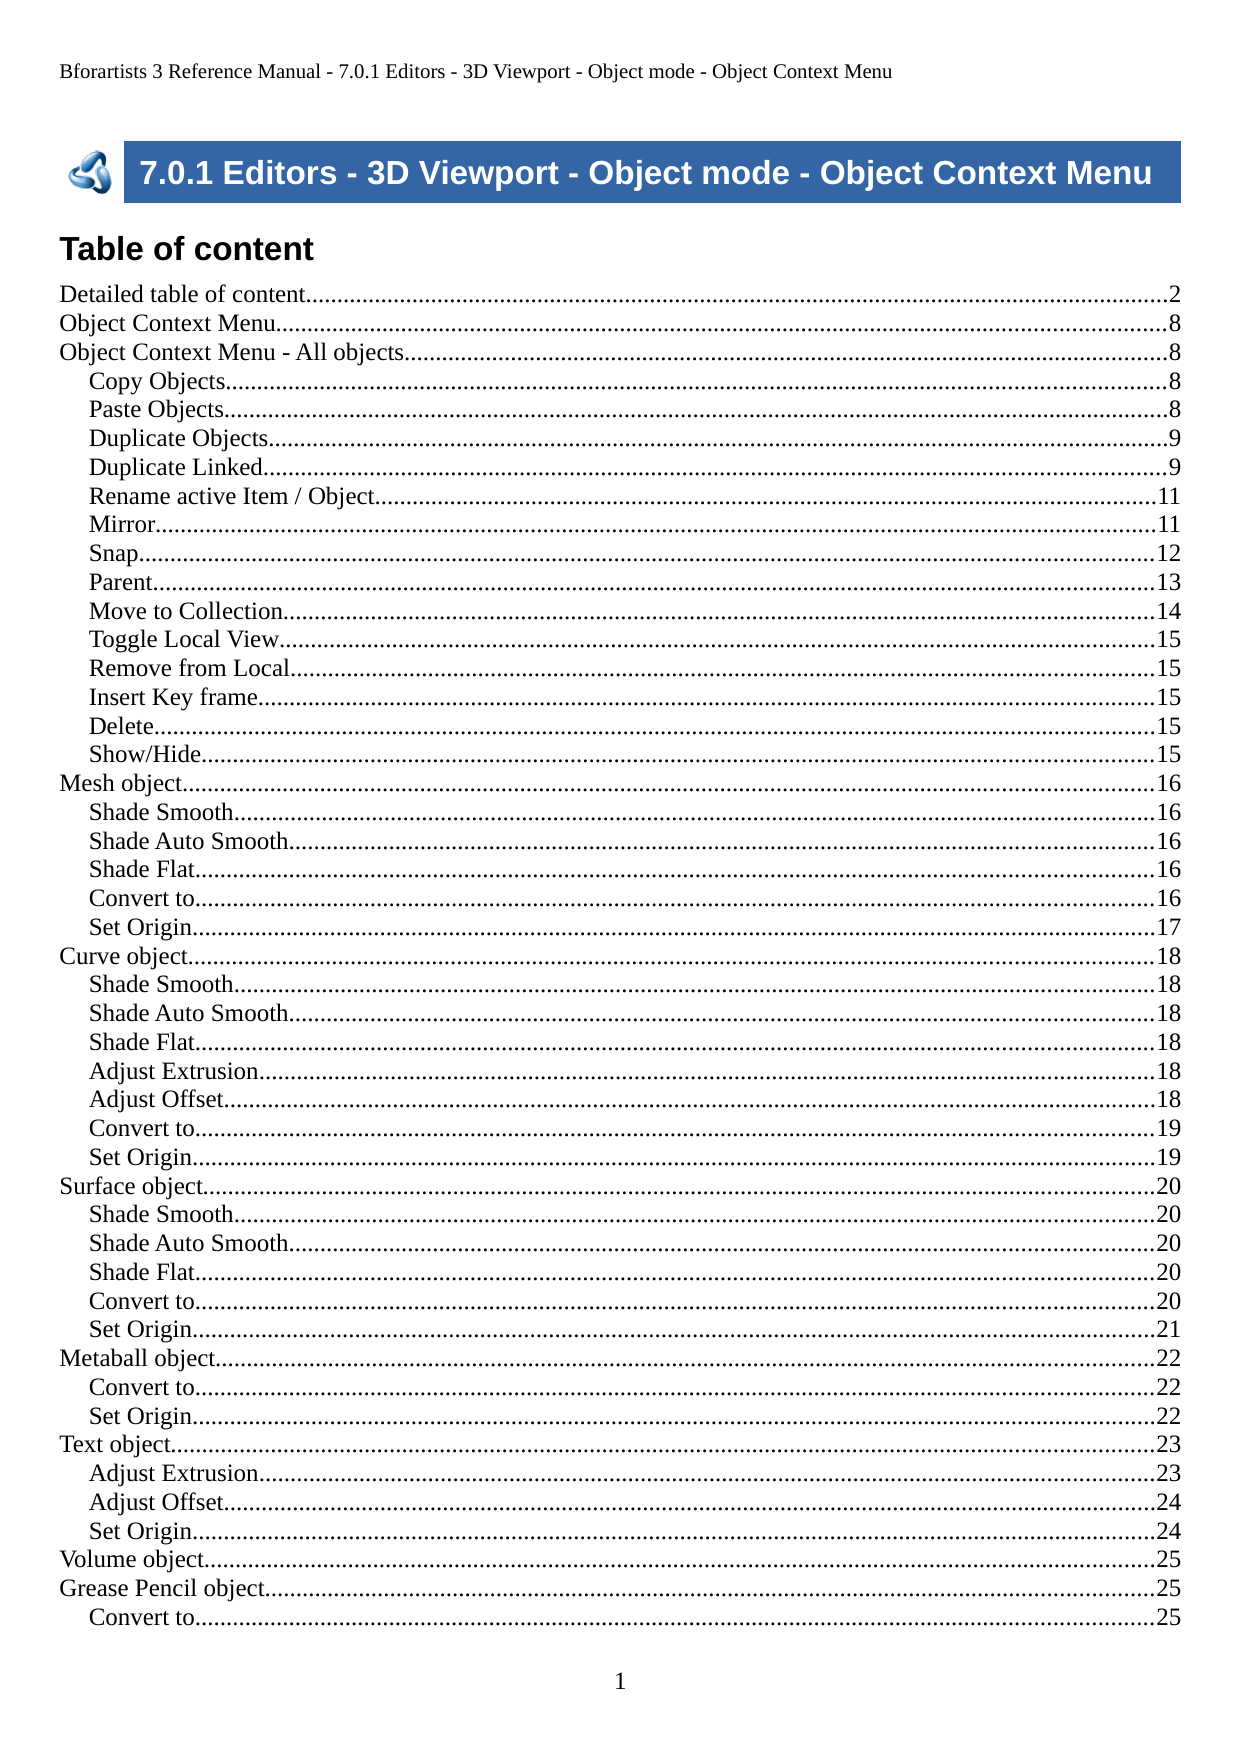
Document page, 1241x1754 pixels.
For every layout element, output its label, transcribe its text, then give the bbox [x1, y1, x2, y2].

text Toggle Local View 15 [88, 624, 1181, 653]
text Shade Smooth 20 [88, 1199, 1181, 1228]
text Grease Pencil object 25 [59, 1573, 1181, 1602]
text Text object 23 [59, 1429, 1181, 1458]
text Shade Auto Smooth 18 [88, 998, 1181, 1027]
text Curve object 18 [59, 941, 1181, 969]
text Delete 15 [88, 711, 1181, 739]
text Remove from Local 15 [88, 653, 1181, 682]
text Convert to 20 [88, 1286, 1181, 1314]
text Shade Auto Smooth 16 [88, 826, 1181, 854]
text Parent 13 [88, 567, 1181, 596]
text Detailed table of content 2 [59, 279, 1181, 308]
text Set Origin 22 [88, 1401, 1181, 1429]
text Rename active Item / Object 11 [88, 481, 1181, 509]
text Metaball object 22 [59, 1343, 1181, 1372]
text Move to Collection 14 [88, 596, 1181, 624]
text Object Context Menu - All objects 8 [59, 337, 1181, 366]
text Convert to 19 [88, 1113, 1181, 1142]
text Paste Objects 8 [88, 394, 1181, 423]
text Convert to 22 [88, 1372, 1181, 1401]
text Set Origin 21 [88, 1314, 1181, 1343]
text Shade Smooth 18 [88, 969, 1181, 998]
text Shade Smooth 16 [88, 797, 1181, 826]
text Insert Key frame 15 [88, 682, 1181, 711]
picture [65, 147, 114, 197]
text Surface object 20 [59, 1171, 1181, 1199]
text Shade Flat 16 [88, 854, 1181, 883]
text Convert to 16 [88, 883, 1181, 912]
text Duplicate Linked 9 [88, 452, 1181, 481]
text Set Origin 17 [88, 912, 1181, 941]
text Volume object 25 [59, 1544, 1181, 1573]
text Convert to 25 [88, 1602, 1181, 1631]
text Snap 12 [88, 538, 1181, 567]
text Mirror 11 [88, 509, 1181, 538]
subtitle Table of content [59, 228, 1181, 267]
text Object Context Menu 8 [59, 308, 1181, 337]
text Set Origin 19 [88, 1142, 1181, 1171]
text Duplicate Objects 9 [88, 423, 1181, 452]
text Show/Hide 15 [88, 739, 1181, 768]
text Set Origin 24 [88, 1516, 1181, 1544]
text Shade Flat 20 [88, 1257, 1181, 1286]
text Mesh object 16 [59, 768, 1181, 797]
text Shade Auto Smooth 20 [88, 1228, 1181, 1257]
text Copy Objects 8 [88, 366, 1181, 394]
text Shade Flat 18 [88, 1027, 1181, 1056]
text Adjust Extrusion 23 [88, 1458, 1181, 1487]
table_header [59, 141, 124, 203]
text Adjust Offset 18 [88, 1084, 1181, 1113]
table_header 7.0.1 Editors - 3D Viewport - Object mode - Object Context Menu [124, 141, 1181, 203]
text Adjust Extrusion 18 [88, 1056, 1181, 1084]
text Adjust Offset 24 [88, 1487, 1181, 1516]
